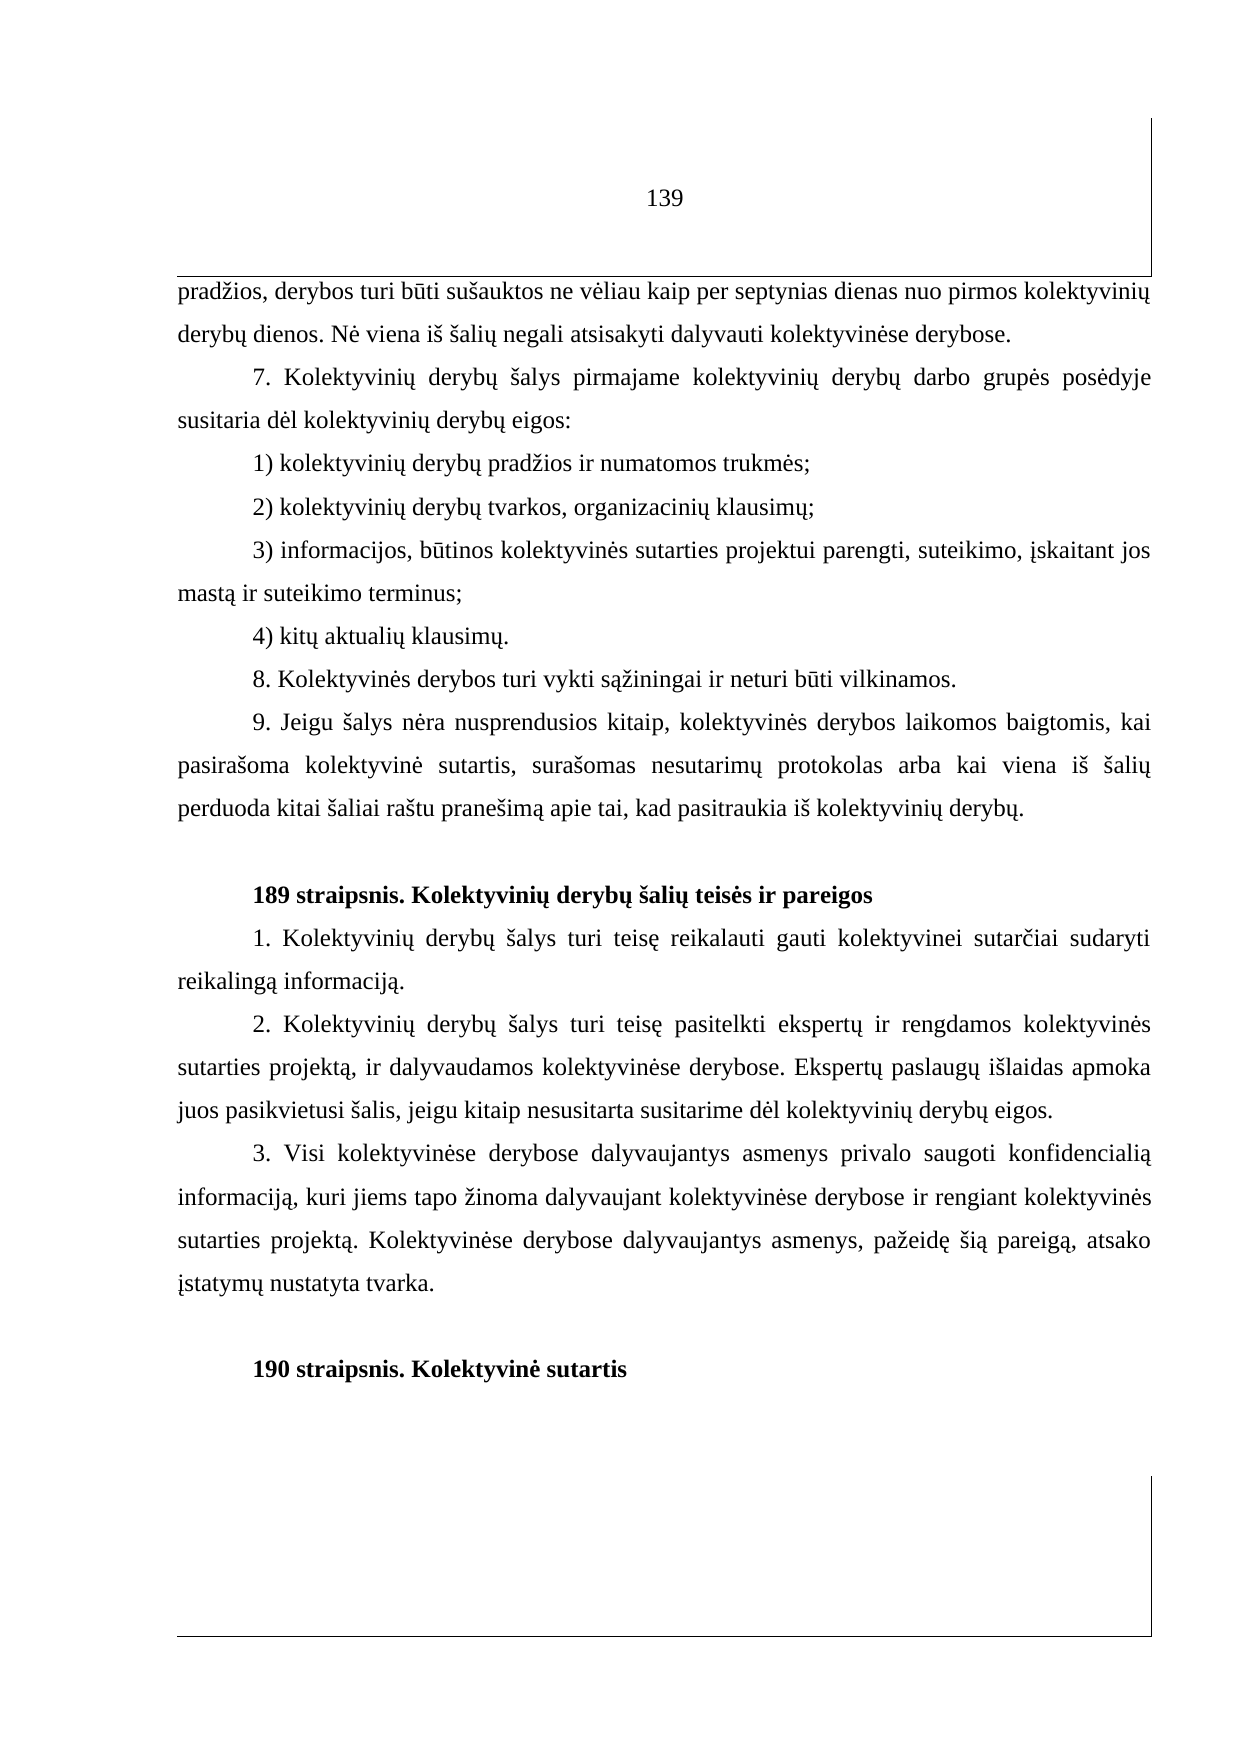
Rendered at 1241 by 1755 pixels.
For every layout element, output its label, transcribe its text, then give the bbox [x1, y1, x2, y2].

subtitle 2) kolektyvinių derybų tvarkos, organizacinių klausimų; [177, 492, 1152, 520]
text 2. Kolektyvinių derybų šalys turi teisę pasitelkti ekspertų ir rengdamos kolektyvinės sutarties projektą, ir dalyvaudamos kolektyvinėse derybose. Ekspertų paslaugų išlaidas apmoka juos pasikvietusi šalis, jeigu kitaip nesusitarta susitarime dėl kolektyvinių derybų eigos. [177, 1009, 1152, 1124]
text 8. Kolektyvinės derybos turi vykti sąžiningai ir neturi būti vilkinamos. [177, 664, 1152, 693]
text 1. Kolektyvinių derybų šalys turi teisę reikalauti gauti kolektyvinei sutarčiai sudaryti reikalingą informaciją. [177, 923, 1152, 995]
text 3. Visi kolektyvinėse derybose dalyvaujantys asmenys privalo saugoti konfidencialią informaciją, kuri jiems tapo žinoma dalyvaujant kolektyvinėse derybose ir rengiant kolektyvinės sutarties projektą. Kolektyvinėse derybose dalyvaujantys asmenys, pažeidę šią pareigą, atsako įstatymų nustatyta tvarka. [177, 1138, 1152, 1297]
subtitle 3) informacijos, būtinos kolektyvinės sutarties projektui parengti, suteikimo, įskaitant jos mastą ir suteikimo terminus; [177, 535, 1152, 607]
text 9. Jeigu šalys nėra nusprendusios kitaip, kolektyvinės derybos laikomos baigtomis, kai pasirašoma kolektyvinė sutartis, surašomas nesutarimų protokolas arba kai viena iš šalių perduoda kitai šaliai raštu pranešimą apie tai, kad pasitraukia iš kolektyvinių derybų. [177, 707, 1152, 822]
subtitle 1) kolektyvinių derybų pradžios ir numatomos trukmės; [177, 448, 1152, 477]
subtitle 189 straipsnis. Kolektyvinių derybų šalių teisės ir pareigos [177, 880, 1152, 908]
subtitle 4) kitų aktualių klausimų. [177, 621, 1152, 650]
subtitle pradžios, derybos turi būti sušauktos ne vėliau kaip per septynias dienas nuo pirmos kolektyvinių derybų dienos. Nė viena iš šalių negali atsisakyti dalyvauti kolektyvinėse derybose. [177, 276, 1152, 348]
subtitle 7. Kolektyvinių derybų šalys pirmajame kolektyvinių derybų darbo grupės posėdyje susitaria dėl kolektyvinių derybų eigos: [177, 362, 1152, 434]
subtitle 190 straipsnis. Kolektyvinė sutartis [177, 1354, 1152, 1383]
